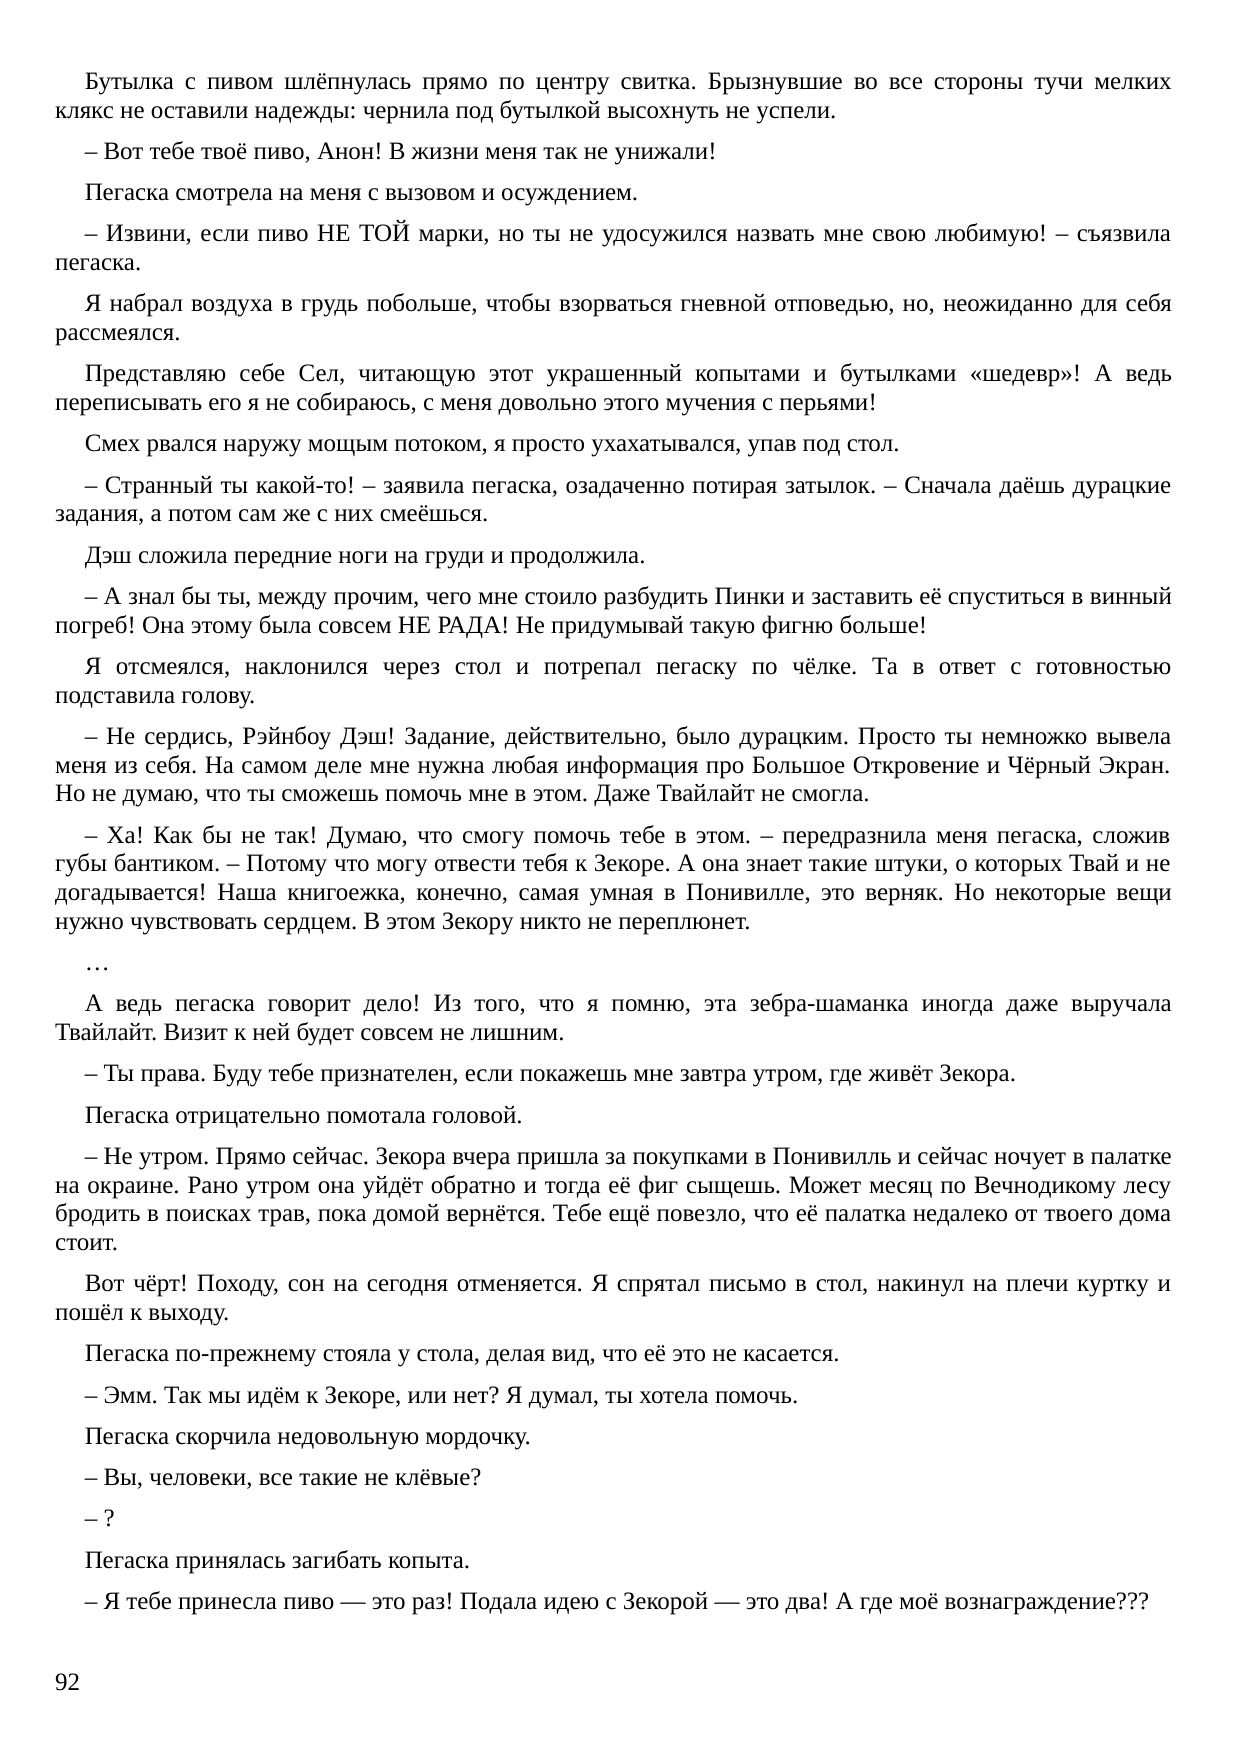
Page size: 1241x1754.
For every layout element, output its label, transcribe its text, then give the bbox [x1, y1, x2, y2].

text – Не сердись, Рэйнбоу Дэш! Задание, действительно, было дурацким. Просто ты немножко вывела меня из себя. На самом деле мне нужна любая информация про Большое Откровение и Чёрный Экран. Но не думаю, что ты сможешь помочь мне в этом. Даже Твайлайт не смогла. [55, 721, 1173, 807]
text Вот чёрт! Походу, сон на сегодня отменяется. Я спрятал письмо в стол, накинул на плечи куртку и пошёл к выходу. [55, 1268, 1173, 1326]
text – ? [55, 1503, 1173, 1532]
text – А знал бы ты, между прочим, чего мне стоило разбудить Пинки и заставить её спуститься в винный погреб! Она этому была совсем НЕ РАДА! Не придумывай такую фигню больше! [55, 581, 1173, 638]
text – Странный ты какой-то! – заявила пегаска, озадаченно потирая затылок. – Сначала даёшь дурацкие задания, а потом сам же с них смеёшься. [55, 470, 1173, 527]
text – Эмм. Так мы идём к Зекоре, или нет? Я думал, ты хотела помочь. [55, 1380, 1173, 1408]
text А ведь пегаска говорит дело! Из того, что я помню, эта зебра-шаманка иногда даже выручала Твайлайт. Визит к ней будет совсем не лишним. [55, 988, 1173, 1046]
text Дэш сложила передние ноги на груди и продолжила. [55, 540, 1173, 568]
text Пегаска отрицательно помотала головой. [55, 1100, 1173, 1128]
text Смех рвался наружу мощым потоком, я просто ухахатывался, упав под стол. [55, 428, 1173, 457]
text Представляю себе Сел, читающую этот украшенный копытами и бутылками «шедевр»! А ведь переписывать его я не собираюсь, с меня довольно этого мучения с перьями! [55, 358, 1173, 416]
text Пегаска скорчила недовольную мордочку. [55, 1421, 1173, 1450]
text – Ха! Как бы не так! Думаю, что смогу помочь тебе в этом. – передразнила меня пегаска, сложив губы бантиком. – Потому что могу отвести тебя к Зекоре. А она знает такие штуки, о которых Твай и не догадывается! Наша книгоежка, конечно, самая умная в Понивилле, это верняк. Но некоторые вещи нужно чувствовать сердцем. В этом Зекору никто не переплюнет. [55, 820, 1173, 935]
text – Вы, человеки, все такие не клёвые? [55, 1462, 1173, 1491]
text Я набрал воздуха в грудь побольше, чтобы взорваться гневной отповедью, но, неожиданно для себя рассмеялся. [55, 288, 1173, 346]
text Пегаска принялась загибать копыта. [55, 1545, 1173, 1573]
text – Не утром. Прямо сейчас. Зекора вчера пришла за покупками в Понивилль и сейчас ночует в палатке на окраине. Рано утром она уйдёт обратно и тогда её фиг сыщешь. Может месяц по Вечнодикому лесу бродить в поисках трав, пока домой вернётся. Тебе ещё повезло, что её палатка недалеко от твоего дома стоит. [55, 1141, 1173, 1256]
text … [55, 947, 1173, 976]
text – Извини, если пиво НЕ ТОЙ марки, но ты не удосужился назвать мне свою любимую! – съязвила пегаска. [55, 218, 1173, 276]
text – Ты права. Буду тебе признателен, если покажешь мне завтра утром, где живёт Зекора. [55, 1058, 1173, 1087]
text Пегаска смотрела на меня с вызовом и осуждением. [55, 177, 1173, 206]
text Пегаска по-прежнему стояла у стола, делая вид, что её это не касается. [55, 1338, 1173, 1367]
text Я отсмеялся, наклонился через стол и потрепал пегаску по чёлке. Та в ответ с готовностью подставила голову. [55, 651, 1173, 708]
text – Вот тебе твоё пиво, Анон! В жизни меня так не унижали! [55, 136, 1173, 165]
text Бутылка с пивом шлёпнулась прямо по центру свитка. Брызнувшие во все стороны тучи мелких клякс не оставили надежды: чернила под бутылкой высохнуть не успели. [55, 66, 1173, 123]
text – Я тебе принесла пиво — это раз! Подала идею с Зекорой — это два! А где моё вознаграждение??? [55, 1586, 1173, 1615]
